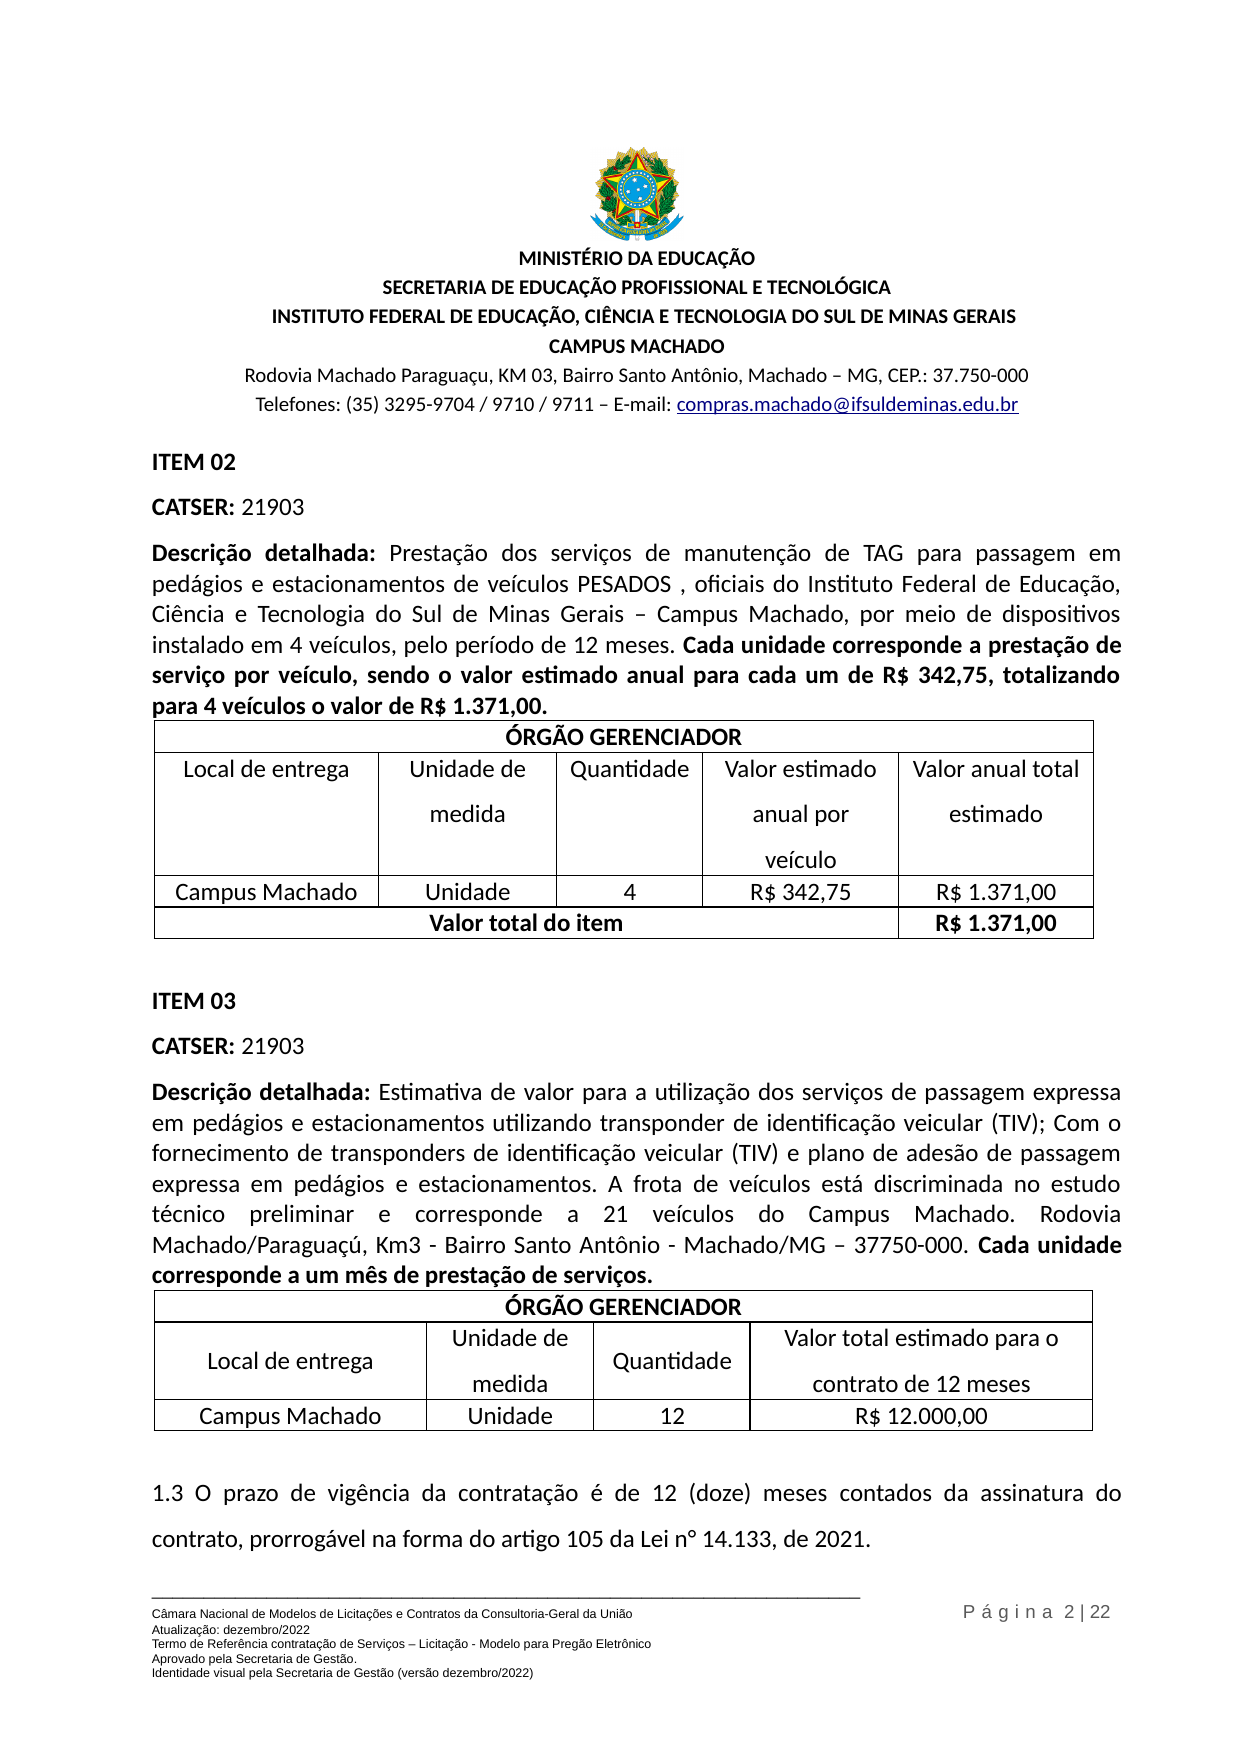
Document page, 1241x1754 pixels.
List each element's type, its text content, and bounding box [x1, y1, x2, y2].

table_cell Unidade [427, 1400, 593, 1430]
table_cell R$ 1.371,00 [899, 876, 1093, 906]
table_cell 12 [594, 1400, 749, 1430]
text 1.3 O prazo de vigência da contratação é de 12 (doze) meses contados da assinatura do contrato, prorrogável na forma do artigo 105 da Lei n° 14.133, de 2021. [152, 1477, 1122, 1553]
table_cell Quantidade [557, 753, 702, 875]
picture [652, 219, 684, 241]
table_cell Unidade de medida [379, 753, 556, 875]
table_cell Valor total do item [155, 908, 898, 938]
table_cell Local de entrega [155, 1323, 426, 1399]
table_cell R$ 12.000,00 [751, 1400, 1092, 1430]
text ITEM 03 [152, 985, 1122, 1015]
table_cell Campus Machado [155, 876, 378, 906]
picture [590, 147, 684, 241]
table_cell Unidade [379, 876, 556, 906]
text Descrição detalhada: Estimativa de valor para a utilização dos serviços de passagem expressa em pedágios e estacionamentos utilizando transponder de identificação veicular (TIV); Com o fornecimento de transponders de identificação veicular (TIV) e plano de adesão de passagem expressa em pedágios e estacionamentos. A frota de veículos está discriminada no estudo técnico preliminar e corresponde a 21 veículos do Campus Machado. Rodovia Machado/Paraguaçú, Km3 - Bairro Santo Antônio - Machado/MG – 37750-000. Cada unidade corresponde a um mês de prestação de serviços. [152, 1076, 1122, 1290]
text CATSER: 21903 [152, 491, 1122, 522]
table_cell R$ 1.371,00 [899, 908, 1093, 938]
text Descrição detalhada: Prestação dos serviços de manutenção de TAG para passagem em pedágios e estacionamentos de veículos PESADOS , oficiais do Instituto Federal de Educação, Ciência e Tecnologia do Sul de Minas Gerais – Campus Machado, por meio de dispositivos instalado em 4 veículos, pelo período de 12 meses. Cada unidade corresponde a prestação de serviço por veículo, sendo o valor estimado anual para cada um de R$ 342,75, totalizando para 4 veículos o valor de R$ 1.371,00. [152, 537, 1122, 720]
picture [656, 223, 665, 228]
table_cell Campus Machado [155, 1400, 426, 1430]
table_cell R$ 342,75 [703, 876, 898, 906]
picture [630, 236, 645, 241]
table_cell Unidade de medida [427, 1323, 593, 1399]
text ITEM 02 [152, 446, 1122, 476]
table_cell Valor total estimado para o contrato de 12 meses [751, 1323, 1092, 1399]
table_cell Local de entrega [155, 753, 378, 875]
table_cell Valor anual total estimado [899, 753, 1093, 875]
table_header ÓRGÃO GERENCIADOR [155, 1291, 1092, 1321]
text CATSER: 21903 [152, 1031, 1122, 1061]
table_header ÓRGÃO GERENCIADOR [155, 721, 1093, 752]
table_cell 4 [557, 876, 702, 906]
table_cell Valor estimado anual por veículo [703, 753, 898, 875]
table_cell Quantidade [594, 1323, 749, 1399]
